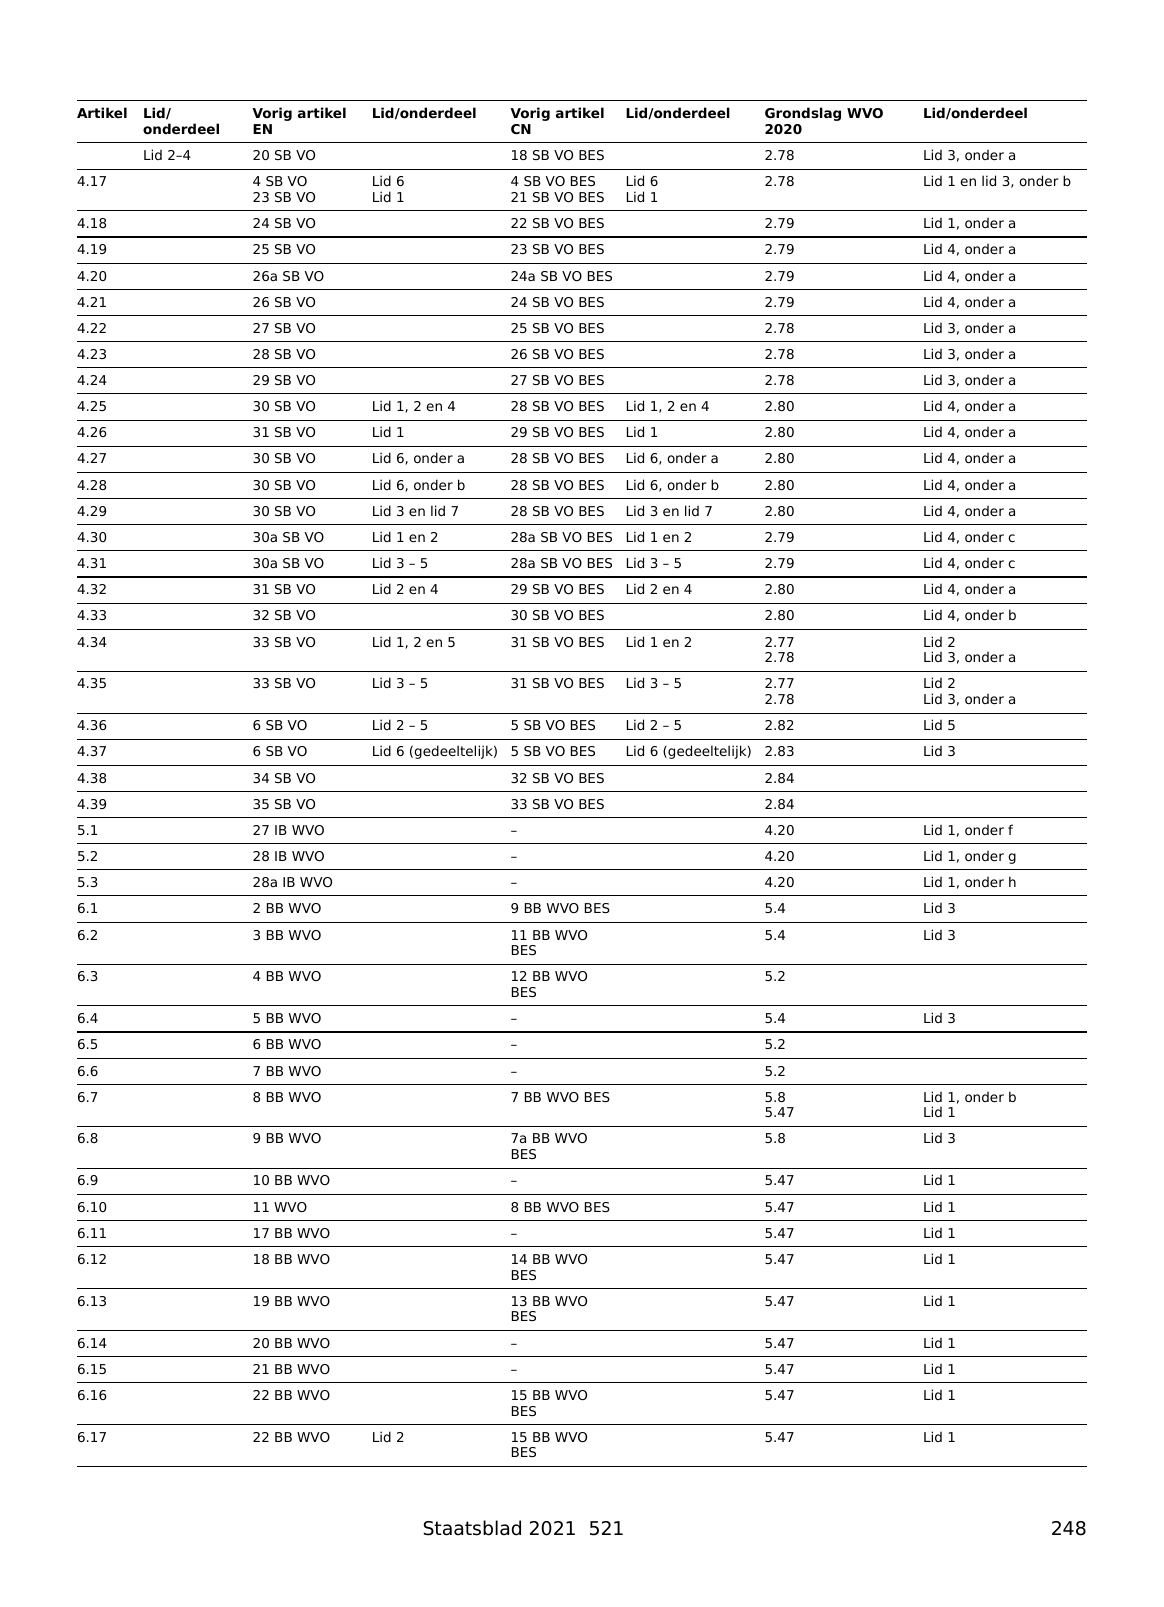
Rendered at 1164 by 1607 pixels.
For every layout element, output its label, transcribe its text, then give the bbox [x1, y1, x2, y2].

table_cell [366, 316, 504, 341]
table_cell Lid 2 – 5 [620, 714, 758, 738]
table_cell [620, 1127, 758, 1167]
table_cell 13 BB WVO BES [505, 1289, 619, 1330]
table_cell 5.1 [77, 818, 137, 843]
table_cell 7 BB WVO [246, 1059, 366, 1084]
table_cell 5 BB WVO [246, 1006, 366, 1031]
table_cell [366, 1127, 504, 1167]
table_cell 11 WVO [246, 1195, 366, 1220]
table_cell Lid 2–4 [137, 143, 246, 168]
table_cell [137, 1221, 246, 1246]
table_cell [137, 551, 246, 576]
table_cell Lid 4, onder a [917, 421, 1087, 446]
table_cell [137, 1195, 246, 1220]
table_cell 4.39 [77, 792, 137, 817]
table_cell 2.77 2.78 [758, 630, 917, 671]
table_cell 5.47 [758, 1331, 917, 1356]
table_cell 6.4 [77, 1006, 137, 1031]
table_cell [620, 316, 758, 341]
table_cell Lid 4, onder c [917, 551, 1087, 576]
table_cell 28 SB VO [246, 342, 366, 367]
table_cell Lid 1, 2 en 4 [366, 394, 504, 419]
table_cell 2.80 [758, 447, 917, 472]
table_cell 27 SB VO [246, 316, 366, 341]
table_cell 23 SB VO BES [505, 238, 619, 263]
table_cell 22 BB WVO [246, 1383, 366, 1424]
table_cell 5.47 [758, 1247, 917, 1288]
table_cell Lid 3 en lid 7 [366, 499, 504, 524]
table_header Lid/onderdeel [137, 101, 246, 142]
table_cell Lid 2 – 5 [366, 714, 504, 738]
table_cell Lid 4, onder a [917, 394, 1087, 419]
table_cell [620, 844, 758, 869]
table_cell 5.3 [77, 870, 137, 895]
table_cell 29 SB VO [246, 368, 366, 393]
table_cell Lid 3 [917, 740, 1087, 765]
table_cell 2.78 [758, 316, 917, 341]
table_cell [137, 1169, 246, 1194]
table_cell [366, 965, 504, 1005]
table_cell 11 BB WVO BES [505, 923, 619, 963]
table_cell 5.47 [758, 1425, 917, 1466]
table_cell 2.78 [758, 170, 917, 210]
table_cell [137, 896, 246, 922]
table_cell [620, 923, 758, 963]
table_cell Lid 6 Lid 1 [366, 170, 504, 210]
table_cell [137, 525, 246, 550]
table_cell [137, 421, 246, 446]
table_cell 4.20 [77, 264, 137, 289]
table_cell [137, 818, 246, 843]
table_cell [137, 965, 246, 1005]
table_cell 30a SB VO [246, 525, 366, 550]
table_cell [137, 672, 246, 712]
table_cell Lid 1, 2 en 4 [620, 394, 758, 419]
table_cell [620, 143, 758, 168]
table_cell Lid 3 [917, 923, 1087, 963]
table_cell 2.79 [758, 238, 917, 263]
table_cell 22 BB WVO [246, 1425, 366, 1466]
table_cell 6.14 [77, 1331, 137, 1356]
table_cell 2.79 [758, 525, 917, 550]
table_cell 4.20 [758, 844, 917, 869]
table_cell [366, 1331, 504, 1356]
table_cell [137, 1247, 246, 1288]
table_cell 4.37 [77, 740, 137, 765]
table_cell Lid 1 en lid 3, onder b [917, 170, 1087, 210]
table_cell [366, 896, 504, 922]
table_cell 6.5 [77, 1033, 137, 1058]
table_cell 6.1 [77, 896, 137, 922]
table_cell [620, 1425, 758, 1466]
table_cell 2.80 [758, 578, 917, 602]
table_cell – [505, 1059, 619, 1084]
table_cell [137, 211, 246, 236]
table_cell 18 BB WVO [246, 1247, 366, 1288]
table_cell 5.2 [758, 965, 917, 1005]
table_cell Lid 1 [620, 421, 758, 446]
table_cell [137, 1331, 246, 1356]
table_cell 5.47 [758, 1289, 917, 1330]
table_cell 2.78 [758, 368, 917, 393]
table_cell 2.80 [758, 473, 917, 498]
table_cell [137, 1033, 246, 1058]
table_cell 4.25 [77, 394, 137, 419]
table_cell – [505, 1357, 619, 1382]
table_cell 5.47 [758, 1195, 917, 1220]
table_cell Lid 2 en 4 [366, 578, 504, 602]
table_cell 2.80 [758, 394, 917, 419]
table_cell [620, 1195, 758, 1220]
table_cell 35 SB VO [246, 792, 366, 817]
table_cell Lid 1 [917, 1357, 1087, 1382]
table_cell [366, 211, 504, 236]
table_cell 7 BB WVO BES [505, 1085, 619, 1126]
table_cell [620, 238, 758, 263]
table_cell [917, 1059, 1087, 1084]
table_cell Lid 4, onder a [917, 473, 1087, 498]
table_cell 15 BB WVO BES [505, 1425, 619, 1466]
table_cell 6.17 [77, 1425, 137, 1466]
table_cell Lid 4, onder b [917, 604, 1087, 629]
table_cell [137, 1383, 246, 1424]
table_cell Lid 6, onder a [620, 447, 758, 472]
table_cell Lid 3 – 5 [620, 672, 758, 712]
table_cell 5.8 [758, 1127, 917, 1167]
table_cell Lid 2 en 4 [620, 578, 758, 602]
table_cell Lid 6, onder a [366, 447, 504, 472]
table_cell 5.2 [758, 1059, 917, 1084]
table_cell Lid 1 [917, 1383, 1087, 1424]
table_cell – [505, 1331, 619, 1356]
table_cell [137, 170, 246, 210]
table_cell Lid 1, onder a [917, 211, 1087, 236]
table_cell 2.77 2.78 [758, 672, 917, 712]
table_cell [366, 1289, 504, 1330]
table_cell 6.3 [77, 965, 137, 1005]
table_cell 4.33 [77, 604, 137, 629]
table_cell Lid 5 [917, 714, 1087, 738]
table_cell 30 SB VO [246, 473, 366, 498]
table_cell [620, 264, 758, 289]
table_cell 6.13 [77, 1289, 137, 1330]
table_header Lid/onderdeel [917, 101, 1087, 142]
table_cell 4.21 [77, 290, 137, 315]
table_cell 9 BB WVO [246, 1127, 366, 1167]
table_cell [366, 1059, 504, 1084]
table_cell 2.83 [758, 740, 917, 765]
table_cell Lid 1 [917, 1289, 1087, 1330]
table_cell Lid 6 (gedeeltelijk) [366, 740, 504, 765]
table_cell 10 BB WVO [246, 1169, 366, 1194]
table_cell 6.10 [77, 1195, 137, 1220]
table_cell 4 SB VO BES 21 SB VO BES [505, 170, 619, 210]
table_cell [366, 766, 504, 791]
table_cell [366, 1247, 504, 1288]
table_cell Lid 4, onder c [917, 525, 1087, 550]
table_cell 24 SB VO [246, 211, 366, 236]
table_cell 5.4 [758, 896, 917, 922]
table_cell 5.2 [758, 1033, 917, 1058]
table_cell 32 SB VO [246, 604, 366, 629]
table_cell 4.28 [77, 473, 137, 498]
table_cell 25 SB VO [246, 238, 366, 263]
table_cell [620, 896, 758, 922]
table_cell 2.78 [758, 342, 917, 367]
table_cell 26a SB VO [246, 264, 366, 289]
table_cell – [505, 844, 619, 869]
table_cell Lid 3 [917, 1006, 1087, 1031]
table_cell [137, 1425, 246, 1466]
table_cell 22 SB VO BES [505, 211, 619, 236]
table_cell [366, 1195, 504, 1220]
table_cell [137, 923, 246, 963]
table_cell Lid 6, onder b [366, 473, 504, 498]
table_cell [137, 264, 246, 289]
table_cell – [505, 1169, 619, 1194]
table_cell 4.32 [77, 578, 137, 602]
table_cell 20 BB WVO [246, 1331, 366, 1356]
table_cell [366, 1169, 504, 1194]
table_cell 26 SB VO [246, 290, 366, 315]
table_cell Lid 3, onder a [917, 368, 1087, 393]
table_cell 6.8 [77, 1127, 137, 1167]
table_cell Lid 4, onder a [917, 447, 1087, 472]
table_cell 6.11 [77, 1221, 137, 1246]
table_cell 5.4 [758, 1006, 917, 1031]
table_cell Lid 6 Lid 1 [620, 170, 758, 210]
table_cell 6 SB VO [246, 740, 366, 765]
table_cell Lid 2 Lid 3, onder a [917, 672, 1087, 712]
table_cell 5.47 [758, 1169, 917, 1194]
table_cell 27 SB VO BES [505, 368, 619, 393]
table_cell 31 SB VO [246, 421, 366, 446]
table_cell [620, 1085, 758, 1126]
table_cell 9 BB WVO BES [505, 896, 619, 922]
table_cell [137, 290, 246, 315]
table_cell 4.17 [77, 170, 137, 210]
table_cell 5.47 [758, 1357, 917, 1382]
table_cell 4.34 [77, 630, 137, 671]
table_cell [137, 604, 246, 629]
table_cell [917, 792, 1087, 817]
table_cell 21 BB WVO [246, 1357, 366, 1382]
table_cell [366, 792, 504, 817]
table_cell 30 SB VO [246, 394, 366, 419]
table_cell [620, 1221, 758, 1246]
table_cell 14 BB WVO BES [505, 1247, 619, 1288]
table_cell Lid 1 [917, 1195, 1087, 1220]
table_cell 34 SB VO [246, 766, 366, 791]
table_cell 30 SB VO [246, 447, 366, 472]
table_cell Lid 1 [917, 1331, 1087, 1356]
table_cell Lid 1, onder f [917, 818, 1087, 843]
table_cell Lid 3 – 5 [366, 672, 504, 712]
table_cell [620, 1289, 758, 1330]
table_cell 4.29 [77, 499, 137, 524]
table_cell [620, 965, 758, 1005]
table_cell Lid 1, onder h [917, 870, 1087, 895]
table_cell 3 BB WVO [246, 923, 366, 963]
table_cell [366, 844, 504, 869]
table_cell – [505, 818, 619, 843]
table_cell [620, 792, 758, 817]
table_cell Lid 4, onder a [917, 238, 1087, 263]
table_cell Lid 4, onder a [917, 264, 1087, 289]
table_cell Lid 1 [366, 421, 504, 446]
table_cell 33 SB VO [246, 672, 366, 712]
table_cell Lid 1 [917, 1425, 1087, 1466]
table_cell 20 SB VO [246, 143, 366, 168]
table_cell 4.22 [77, 316, 137, 341]
table_cell [137, 870, 246, 895]
table_cell 2.80 [758, 604, 917, 629]
table_cell [620, 1331, 758, 1356]
table_cell 4.18 [77, 211, 137, 236]
table_cell [620, 1169, 758, 1194]
table_cell 15 BB WVO BES [505, 1383, 619, 1424]
table_cell – [505, 1033, 619, 1058]
table_cell 2.80 [758, 421, 917, 446]
table_cell 31 SB VO BES [505, 672, 619, 712]
table_cell 29 SB VO BES [505, 421, 619, 446]
table_cell Lid 1 en 2 [620, 630, 758, 671]
table_cell [366, 1085, 504, 1126]
table_cell 6.16 [77, 1383, 137, 1424]
table_cell 25 SB VO BES [505, 316, 619, 341]
table_cell [137, 630, 246, 671]
table_cell Lid 3 [917, 1127, 1087, 1167]
table_cell [366, 290, 504, 315]
table_cell 4.20 [758, 818, 917, 843]
table_cell 31 SB VO [246, 578, 366, 602]
table_cell [620, 1357, 758, 1382]
table_cell 2.79 [758, 290, 917, 315]
table_cell 4.35 [77, 672, 137, 712]
table_cell Lid 1 [917, 1221, 1087, 1246]
table_cell 30a SB VO [246, 551, 366, 576]
table_cell 4.20 [758, 870, 917, 895]
table_cell [137, 499, 246, 524]
table_cell [77, 143, 137, 168]
table_cell 30 SB VO BES [505, 604, 619, 629]
table_cell 28 SB VO BES [505, 447, 619, 472]
table_cell [137, 1127, 246, 1167]
table_cell [366, 870, 504, 895]
table_cell [137, 766, 246, 791]
table_cell [366, 264, 504, 289]
table_cell 28a SB VO BES [505, 525, 619, 550]
table_cell 6 BB WVO [246, 1033, 366, 1058]
table_cell 4 BB WVO [246, 965, 366, 1005]
table_cell [137, 394, 246, 419]
table_cell [137, 238, 246, 263]
table_cell [366, 238, 504, 263]
table_cell 8 BB WVO BES [505, 1195, 619, 1220]
table_cell Lid 2 Lid 3, onder a [917, 630, 1087, 671]
table_cell 4.24 [77, 368, 137, 393]
table_cell 2.84 [758, 766, 917, 791]
table_cell 29 SB VO BES [505, 578, 619, 602]
table_cell – [505, 1006, 619, 1031]
table_cell [917, 965, 1087, 1005]
table_cell 4.36 [77, 714, 137, 738]
table_cell [620, 1033, 758, 1058]
table_cell 24 SB VO BES [505, 290, 619, 315]
table_cell [137, 792, 246, 817]
table_cell Lid 3 [917, 896, 1087, 922]
table_header Grondslag WVO 2020 [758, 101, 917, 142]
table_cell [620, 342, 758, 367]
table_cell 7a BB WVO BES [505, 1127, 619, 1167]
table_cell [620, 290, 758, 315]
table_cell 28a SB VO BES [505, 551, 619, 576]
table_cell 33 SB VO BES [505, 792, 619, 817]
table_cell 5.8 5.47 [758, 1085, 917, 1126]
table_cell Lid 4, onder a [917, 290, 1087, 315]
table_cell 2.79 [758, 211, 917, 236]
table_cell Lid 1 [917, 1247, 1087, 1288]
table_cell [137, 714, 246, 738]
table_cell [620, 368, 758, 393]
table_cell [137, 578, 246, 602]
table_cell 28 SB VO BES [505, 394, 619, 419]
table_cell 5.47 [758, 1221, 917, 1246]
table_cell 17 BB WVO [246, 1221, 366, 1246]
table_cell [137, 473, 246, 498]
table_cell 5.4 [758, 923, 917, 963]
table_header Lid/onderdeel [620, 101, 758, 142]
table_cell 30 SB VO [246, 499, 366, 524]
table_cell [137, 1059, 246, 1084]
table_cell 2.78 [758, 143, 917, 168]
table_cell [137, 447, 246, 472]
table_cell 28 SB VO BES [505, 473, 619, 498]
table_cell 6.12 [77, 1247, 137, 1288]
table_cell Lid 3, onder a [917, 143, 1087, 168]
table_cell Lid 3, onder a [917, 316, 1087, 341]
table_cell 28 IB WVO [246, 844, 366, 869]
table_cell [137, 368, 246, 393]
table_cell 4.38 [77, 766, 137, 791]
table_cell 33 SB VO [246, 630, 366, 671]
table_cell [137, 1289, 246, 1330]
table_cell Lid 3 – 5 [620, 551, 758, 576]
table_cell 4.19 [77, 238, 137, 263]
table_cell [137, 342, 246, 367]
table_cell [366, 368, 504, 393]
table_cell 5.47 [758, 1383, 917, 1424]
table_cell – [505, 870, 619, 895]
table_cell 32 SB VO BES [505, 766, 619, 791]
table_cell Lid 6 (gedeeltelijk) [620, 740, 758, 765]
table_cell [137, 1357, 246, 1382]
table_cell 4.30 [77, 525, 137, 550]
table_cell 18 SB VO BES [505, 143, 619, 168]
table_cell [917, 766, 1087, 791]
table_cell [366, 342, 504, 367]
table_cell [917, 1033, 1087, 1058]
table_cell 2.79 [758, 264, 917, 289]
table_cell [366, 818, 504, 843]
table_cell 2 BB WVO [246, 896, 366, 922]
table_cell 5.2 [77, 844, 137, 869]
table_cell [620, 818, 758, 843]
table_cell 6.6 [77, 1059, 137, 1084]
table_cell Lid 4, onder a [917, 499, 1087, 524]
table_cell [137, 1085, 246, 1126]
table_cell 4.23 [77, 342, 137, 367]
table_cell [366, 1383, 504, 1424]
table_cell Lid 1 en 2 [366, 525, 504, 550]
table_cell [620, 766, 758, 791]
table_header Vorig artikel EN [246, 101, 366, 142]
table_cell [620, 1247, 758, 1288]
table_cell 2.84 [758, 792, 917, 817]
table_cell Lid 2 [366, 1425, 504, 1466]
table_cell [620, 1006, 758, 1031]
table_cell [366, 923, 504, 963]
table_cell [137, 740, 246, 765]
table_cell 24a SB VO BES [505, 264, 619, 289]
table_cell 4 SB VO 23 SB VO [246, 170, 366, 210]
table_cell [366, 143, 504, 168]
table_cell 12 BB WVO BES [505, 965, 619, 1005]
table_cell [366, 604, 504, 629]
table_cell [366, 1357, 504, 1382]
table_cell 6 SB VO [246, 714, 366, 738]
table_cell [137, 844, 246, 869]
table_cell [620, 604, 758, 629]
table_cell 2.80 [758, 499, 917, 524]
table_cell Lid 3 en lid 7 [620, 499, 758, 524]
table_cell 6.15 [77, 1357, 137, 1382]
table_cell Lid 3 – 5 [366, 551, 504, 576]
table_cell 2.82 [758, 714, 917, 738]
table_cell Lid 3, onder a [917, 342, 1087, 367]
table_cell 8 BB WVO [246, 1085, 366, 1126]
table_cell Lid 4, onder a [917, 578, 1087, 602]
table_cell 6.9 [77, 1169, 137, 1194]
table_cell [620, 1383, 758, 1424]
table_header Lid/onderdeel [366, 101, 504, 142]
table_cell 4.31 [77, 551, 137, 576]
table_cell [137, 316, 246, 341]
table_cell 26 SB VO BES [505, 342, 619, 367]
table_cell [620, 870, 758, 895]
table_cell 19 BB WVO [246, 1289, 366, 1330]
table_cell Lid 1, onder g [917, 844, 1087, 869]
table_cell Lid 1 en 2 [620, 525, 758, 550]
table_cell [620, 211, 758, 236]
table_cell Lid 1, onder b Lid 1 [917, 1085, 1087, 1126]
table_cell Lid 1 [917, 1169, 1087, 1194]
table_cell 5 SB VO BES [505, 714, 619, 738]
table_cell 27 IB WVO [246, 818, 366, 843]
table_cell [366, 1006, 504, 1031]
table_header Artikel [77, 101, 137, 142]
table_cell 6.7 [77, 1085, 137, 1126]
table_cell Lid 1, 2 en 5 [366, 630, 504, 671]
table_cell 6.2 [77, 923, 137, 963]
table_cell [366, 1033, 504, 1058]
table_cell [137, 1006, 246, 1031]
table_header Vorig artikel CN [505, 101, 619, 142]
table_cell 5 SB VO BES [505, 740, 619, 765]
table_cell [366, 1221, 504, 1246]
table_cell 31 SB VO BES [505, 630, 619, 671]
table_cell 28a IB WVO [246, 870, 366, 895]
table_cell 4.26 [77, 421, 137, 446]
table_cell 4.27 [77, 447, 137, 472]
table_cell 28 SB VO BES [505, 499, 619, 524]
table_cell – [505, 1221, 619, 1246]
table_cell 2.79 [758, 551, 917, 576]
table_cell Lid 6, onder b [620, 473, 758, 498]
table_cell [620, 1059, 758, 1084]
